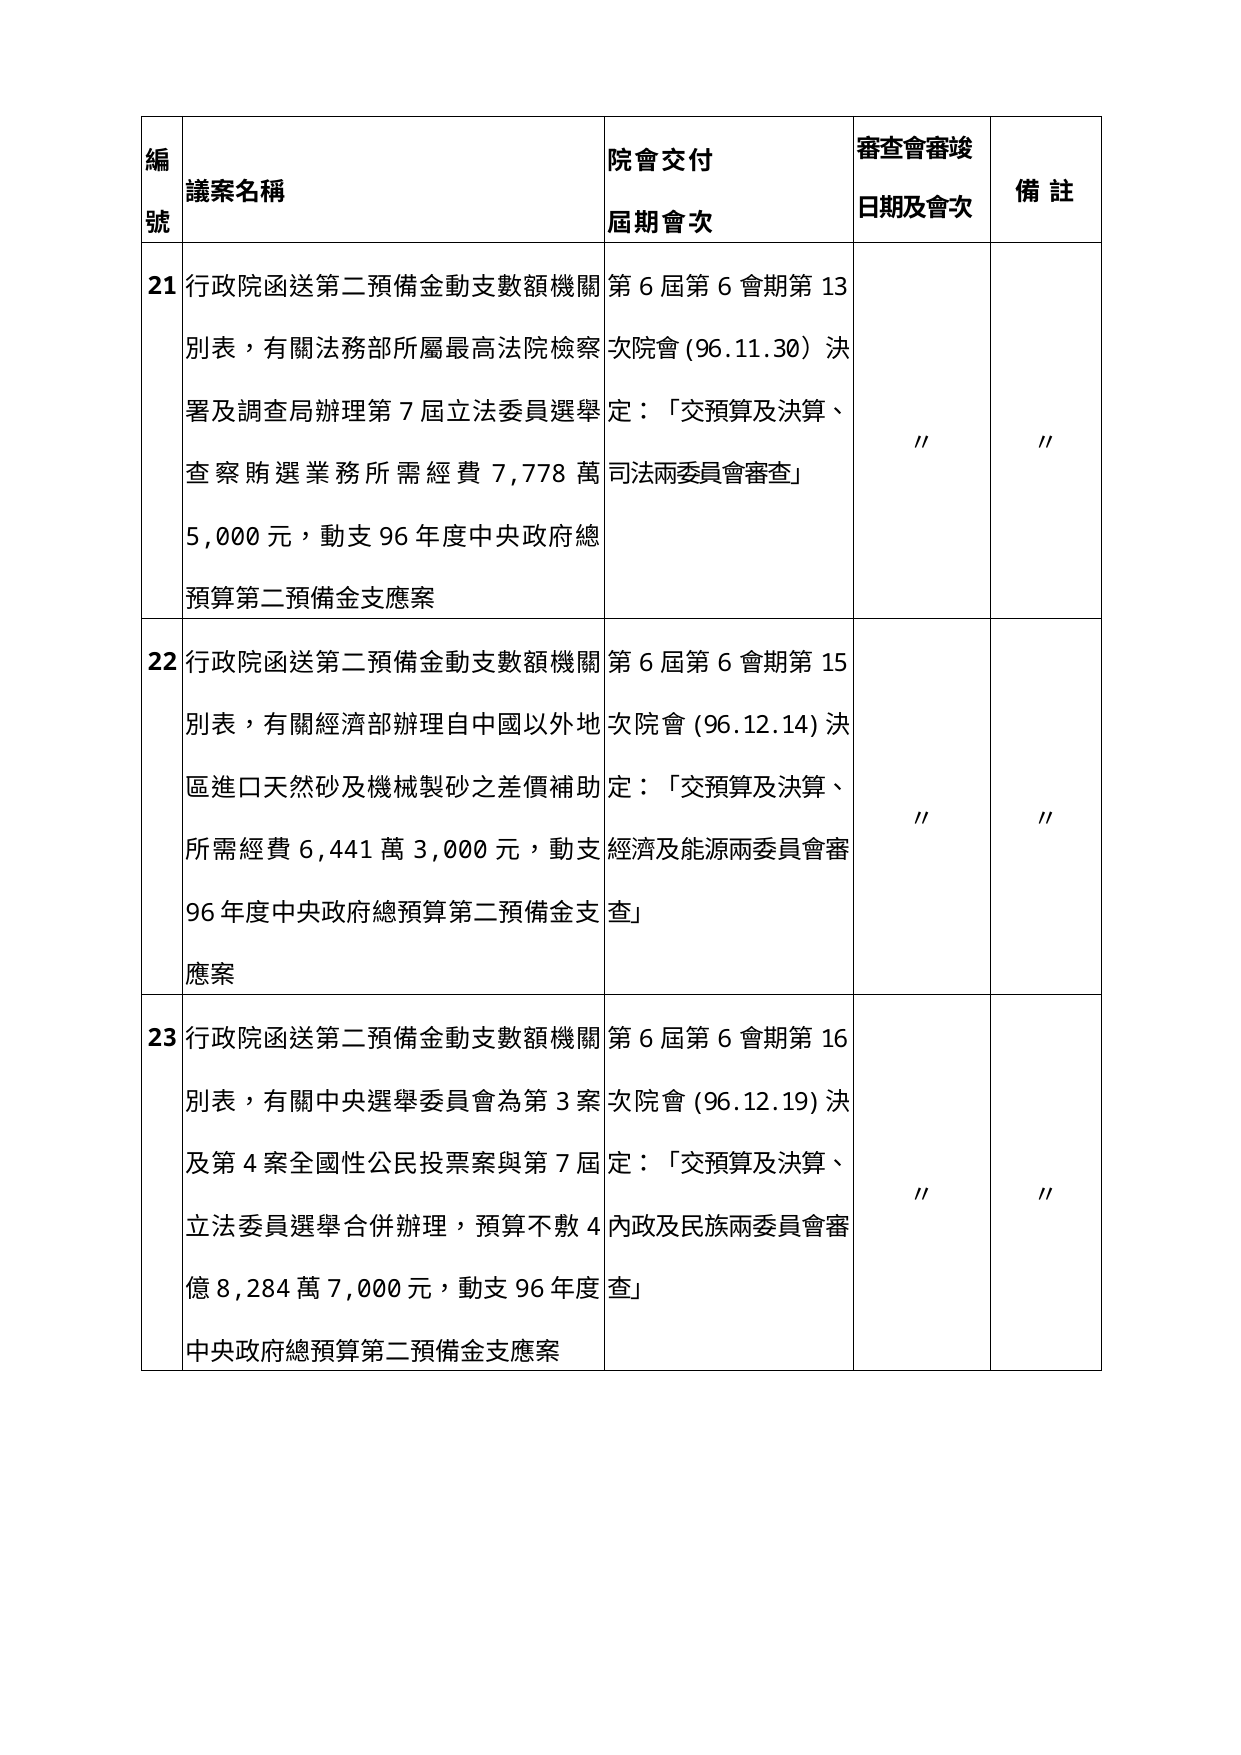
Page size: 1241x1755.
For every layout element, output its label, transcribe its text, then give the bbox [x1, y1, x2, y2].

table_cell 23 [142, 995, 182, 1370]
table_cell 〃 [854, 243, 990, 618]
table_header 編 號 [142, 117, 182, 242]
table_cell 〃 [991, 243, 1101, 618]
table_cell 行政院函送第二預備金動支數額機關別表，有關中央選舉委員會為第3案及第4案全國性公民投票案與第7屆立法委員選舉合併辦理，預算不敷4億8,284萬7,000元，動支96年度中央政府總預算第二預備金支應案 [183, 995, 604, 1370]
table_cell 行政院函送第二預備金動支數額機關別表，有關法務部所屬最高法院檢察署及調查局辦理第7屆立法委員選舉查察賄選業務所需經費7,778萬5,000元，動支96年度中央政府總預算第二預備金支應案 [183, 243, 604, 618]
table_cell 第6屆第6會期第13次院會(96.11.30）決定：「交預算及決算、司法兩委員會審查」 [605, 243, 853, 618]
table_cell 〃 [854, 619, 990, 994]
table_cell 22 [142, 619, 182, 994]
table_header 備 註 [991, 117, 1101, 242]
table_header 議案名稱 [183, 117, 604, 242]
table_cell 行政院函送第二預備金動支數額機關別表，有關經濟部辦理自中國以外地區進口天然砂及機械製砂之差價補助所需經費6,441萬3,000元，動支96年度中央政府總預算第二預備金支應案 [183, 619, 604, 994]
table_header 審查會審竣 日期及會次 [854, 117, 990, 242]
table_cell 〃 [854, 995, 990, 1370]
table_cell 〃 [991, 995, 1101, 1370]
table_cell 〃 [991, 619, 1101, 994]
table_cell 21 [142, 243, 182, 618]
table_cell 第6屆第6會期第15次院會(96.12.14)決定：「交預算及決算、經濟及能源兩委員會審查」 [605, 619, 853, 994]
table_cell 第6屆第6會期第16次院會(96.12.19)決定：「交預算及決算、內政及民族兩委員會審查」 [605, 995, 853, 1370]
table_header 院會交付 屆期會次 [605, 117, 853, 242]
